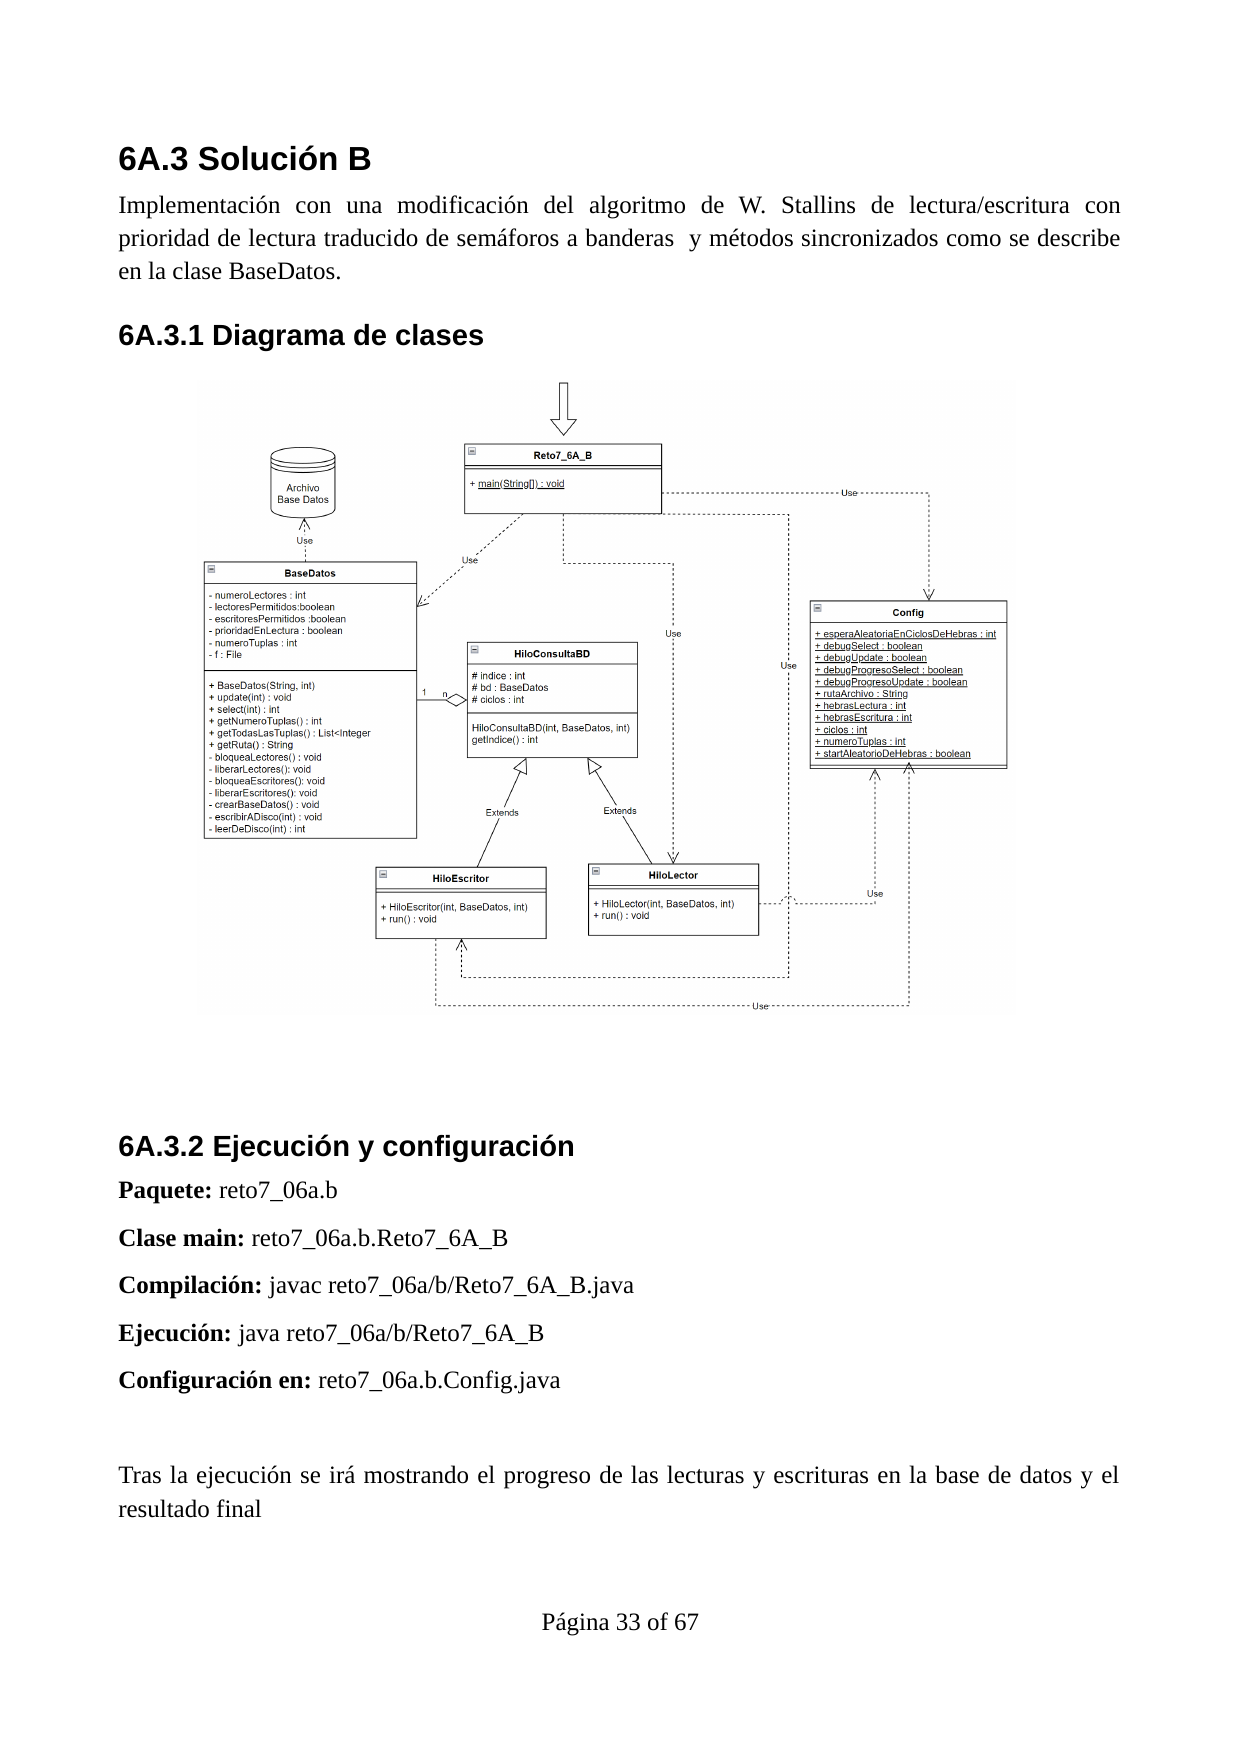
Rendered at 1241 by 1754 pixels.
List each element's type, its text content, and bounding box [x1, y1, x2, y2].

subtitle 6A.3 Solución B [118, 139, 1122, 177]
text Implementación con una modificación del algoritmo de W. Stallins de lectura/escritura con prioridad de lectura traducido de semáforos a banderas y métodos sincronizados como se describe en la clase BaseDatos. [118, 190, 1122, 285]
text Paquete: reto7_06a.b [118, 1175, 1122, 1204]
text Compilación: javac reto7_06a/b/Reto7_6A_B.java [118, 1270, 1122, 1299]
subtitle 6A.3.1 Diagrama de clases [118, 318, 1122, 352]
picture [196, 380, 1016, 1015]
text Ejecución: java reto7_06a/b/Reto7_6A_B [118, 1318, 1122, 1347]
text Configuración en: reto7_06a.b.Config.java [118, 1365, 1122, 1394]
subtitle 6A.3.2 Ejecución y configuración [118, 1129, 1122, 1162]
text Clase main: reto7_06a.b.Reto7_6A_B [118, 1223, 1122, 1251]
text Tras la ejecución se irá mostrando el progreso de las lecturas y escrituras en la base de datos y el resultado final [118, 1461, 1122, 1522]
